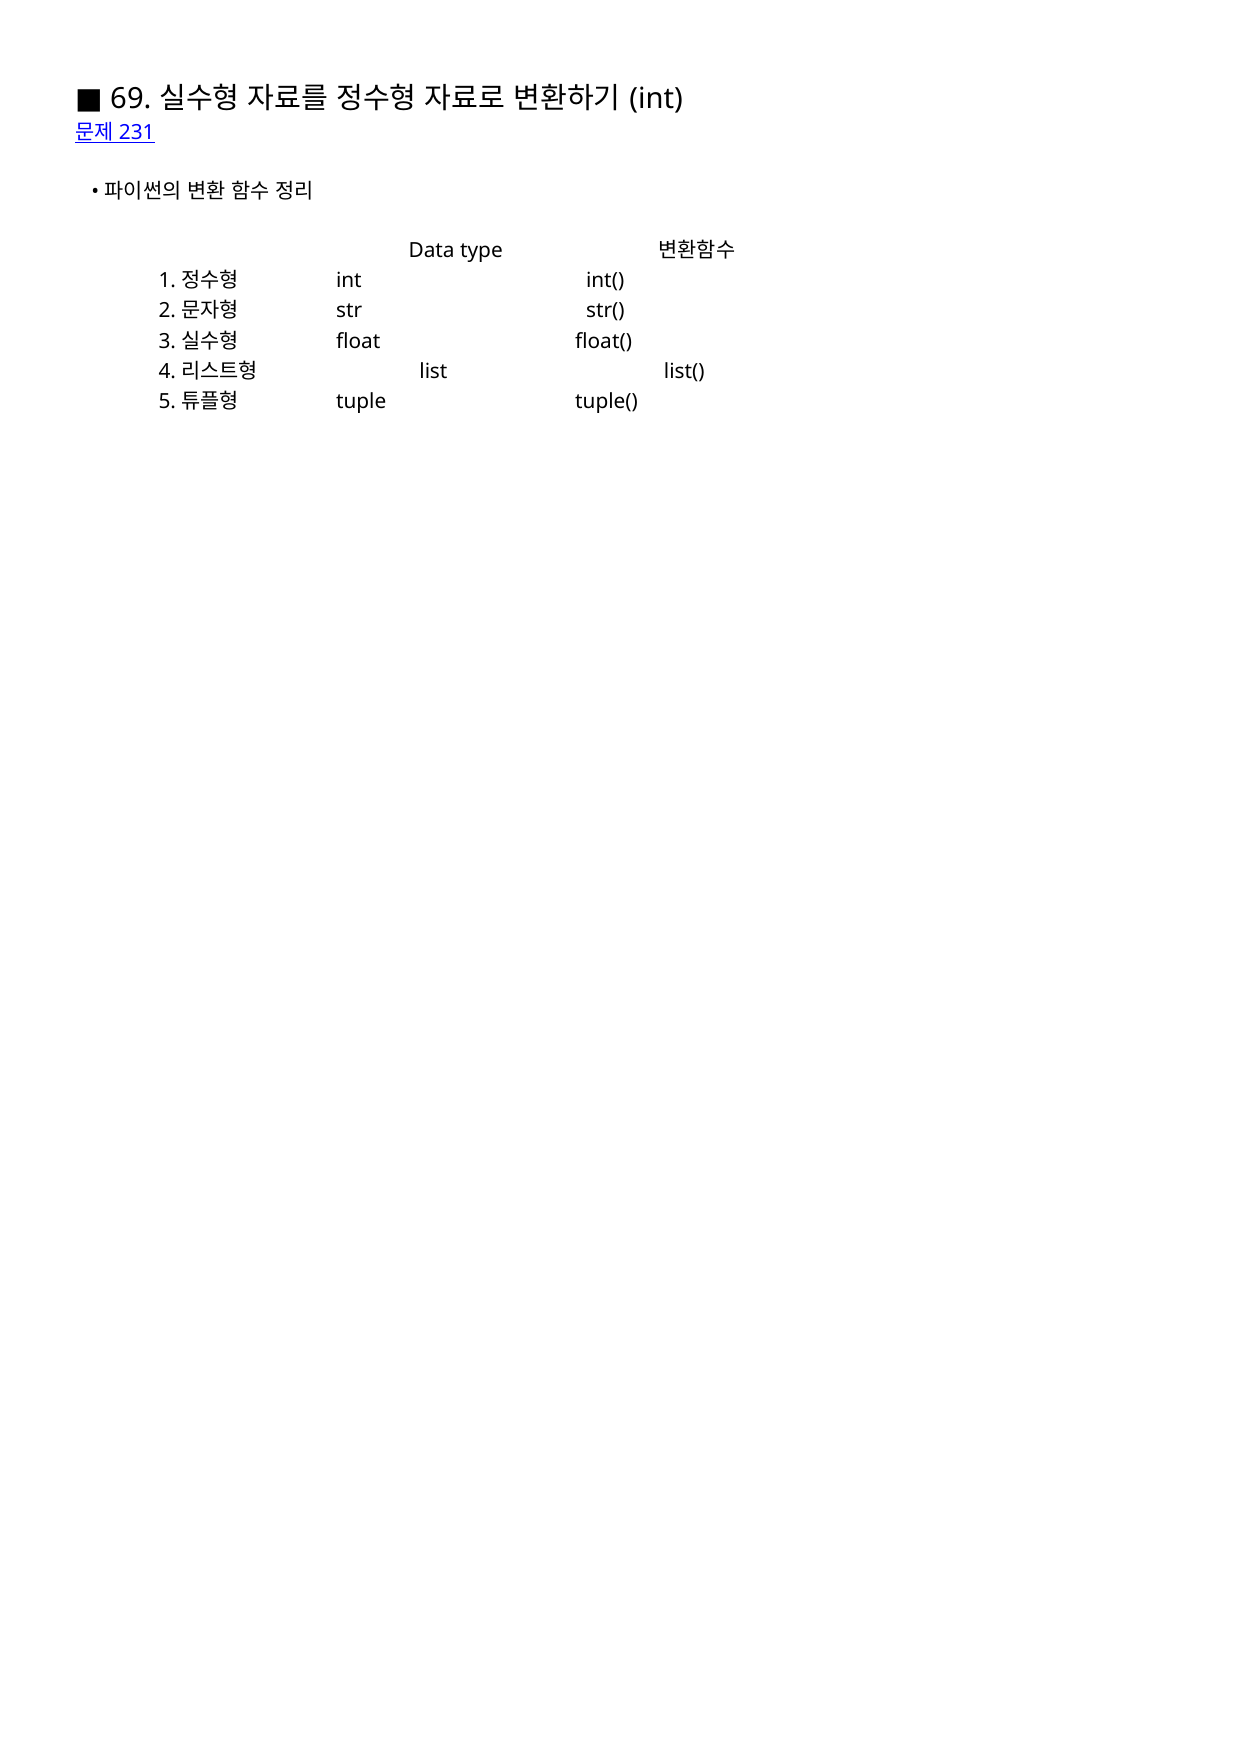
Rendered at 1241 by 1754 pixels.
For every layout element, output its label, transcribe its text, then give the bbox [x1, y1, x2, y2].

text 2. 문자형 str str() [75, 294, 1165, 324]
text • 파이썬의 변환 함수 정리 [75, 174, 1165, 204]
text 4. 리스트형 list list() [75, 354, 1165, 384]
text 5. 튜플형 tuple tuple() [75, 384, 1165, 415]
text Data type 변환함수 [75, 233, 1165, 263]
subtitle ■ 69. 실수형 자료를 정수형 자료로 변환하기 (int) [75, 75, 1165, 117]
text 3. 실수형 float float() [75, 324, 1165, 354]
text 문제 231 [75, 117, 1165, 146]
text 1. 정수형 int int() [75, 263, 1165, 294]
